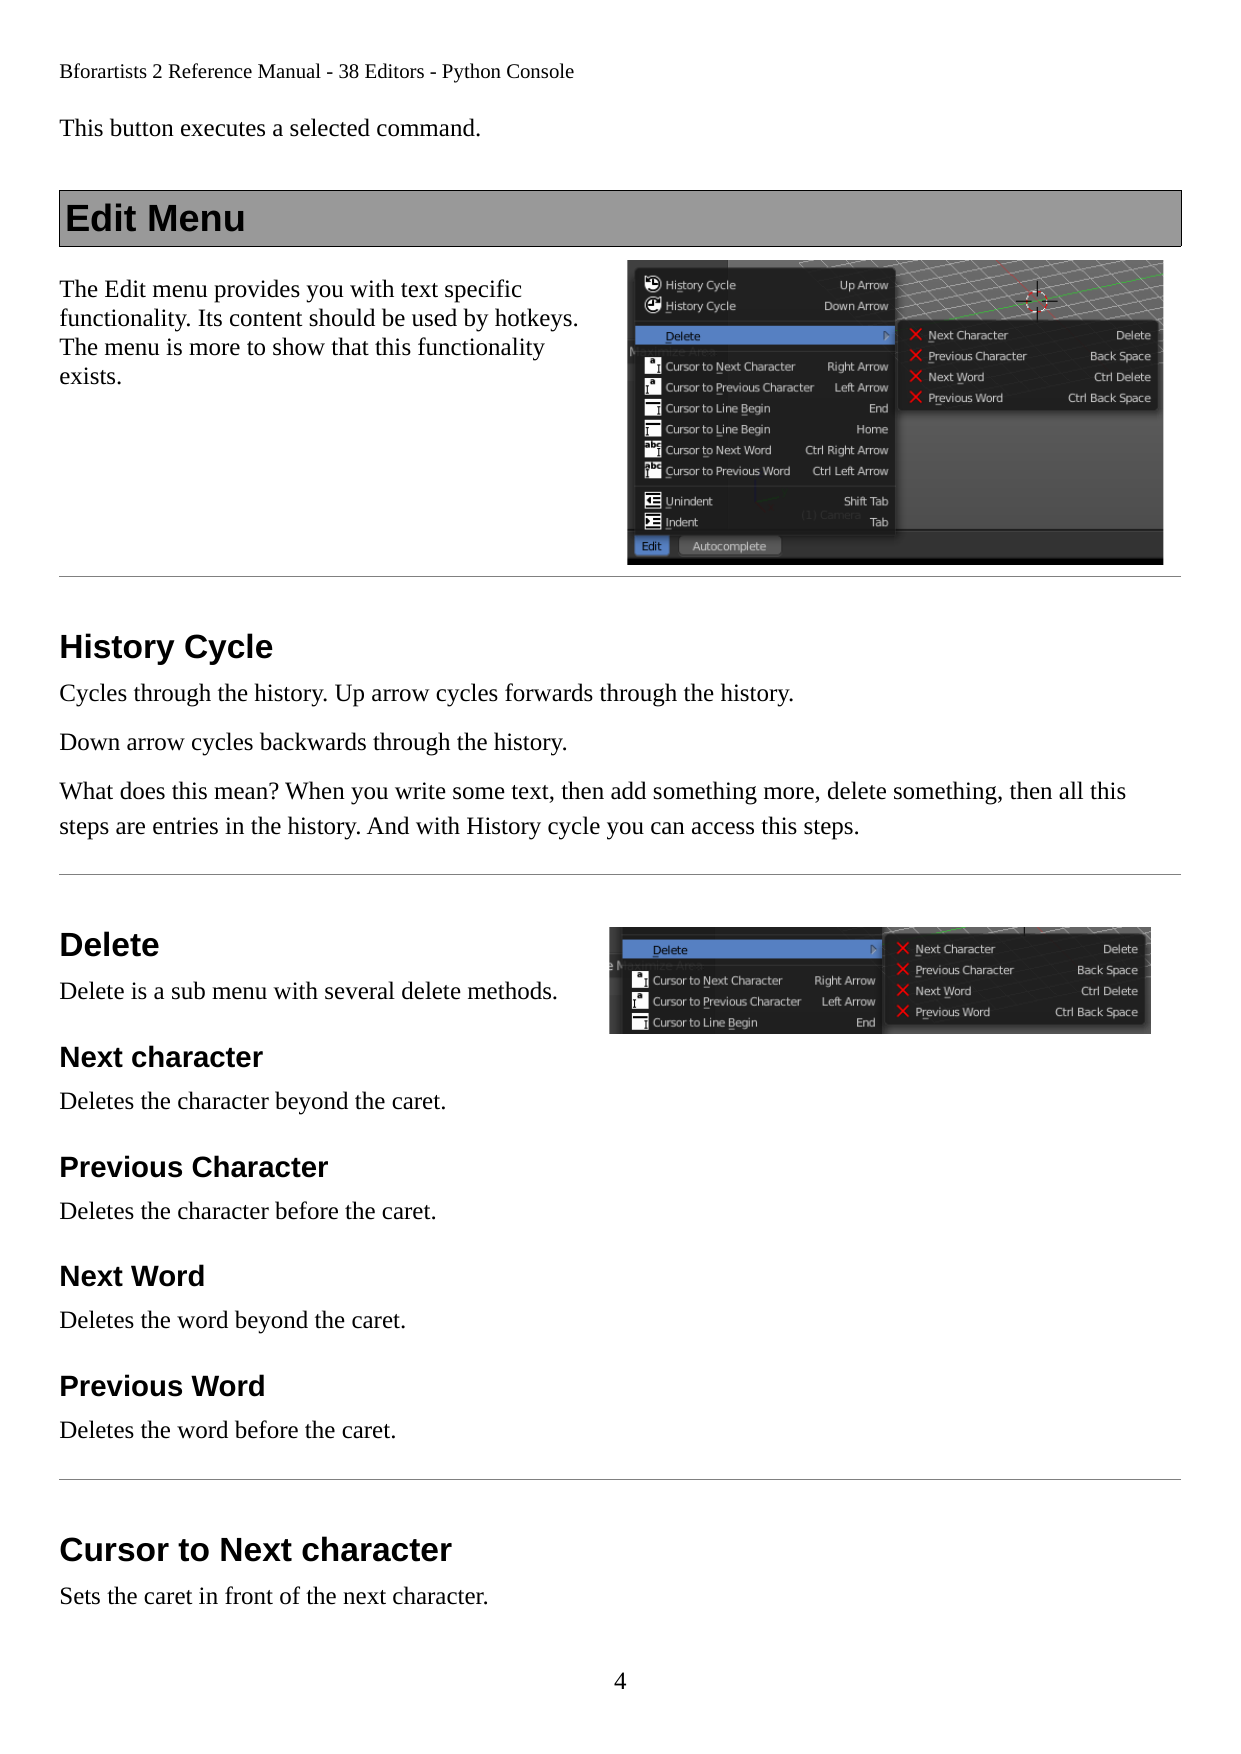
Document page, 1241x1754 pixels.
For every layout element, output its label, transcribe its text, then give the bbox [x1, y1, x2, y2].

text What does this mean? When you write some text, then add something more, delete something, then all this steps are entries in the history. And with History cycle you can access this steps. [59, 776, 1181, 839]
picture [627, 260, 1164, 565]
subtitle Delete [59, 925, 1181, 963]
text Deletes the character before the caret. [59, 1196, 1181, 1224]
text Sets the caret in front of the next character. [59, 1581, 1181, 1609]
subtitle Next character [59, 1039, 1181, 1073]
text Deletes the word before the caret. [59, 1416, 1181, 1444]
subtitle Previous Character [59, 1149, 1181, 1183]
text Cycles through the history. Up arrow cycles forwards through the history. [59, 678, 1181, 707]
subtitle Cursor to Next character [59, 1529, 1181, 1568]
text This button executes a selected command. [59, 113, 1181, 141]
text Down arrow cycles backwards through the history. [59, 727, 1181, 756]
table_header Edit Menu [60, 191, 1181, 246]
text The Edit menu provides you with text specific functionality. Its content should be used by hotkeys. The menu is more to show that this functionality exists. [59, 274, 627, 389]
subtitle Next Word [59, 1259, 1181, 1293]
text Deletes the character beyond the caret. [59, 1086, 1181, 1114]
subtitle Previous Word [59, 1369, 1181, 1403]
text Delete is a sub menu with several delete methods. [59, 976, 609, 1005]
picture [609, 927, 1151, 1034]
subtitle History Cycle [59, 627, 1181, 666]
text Deletes the word beyond the caret. [59, 1306, 1181, 1334]
